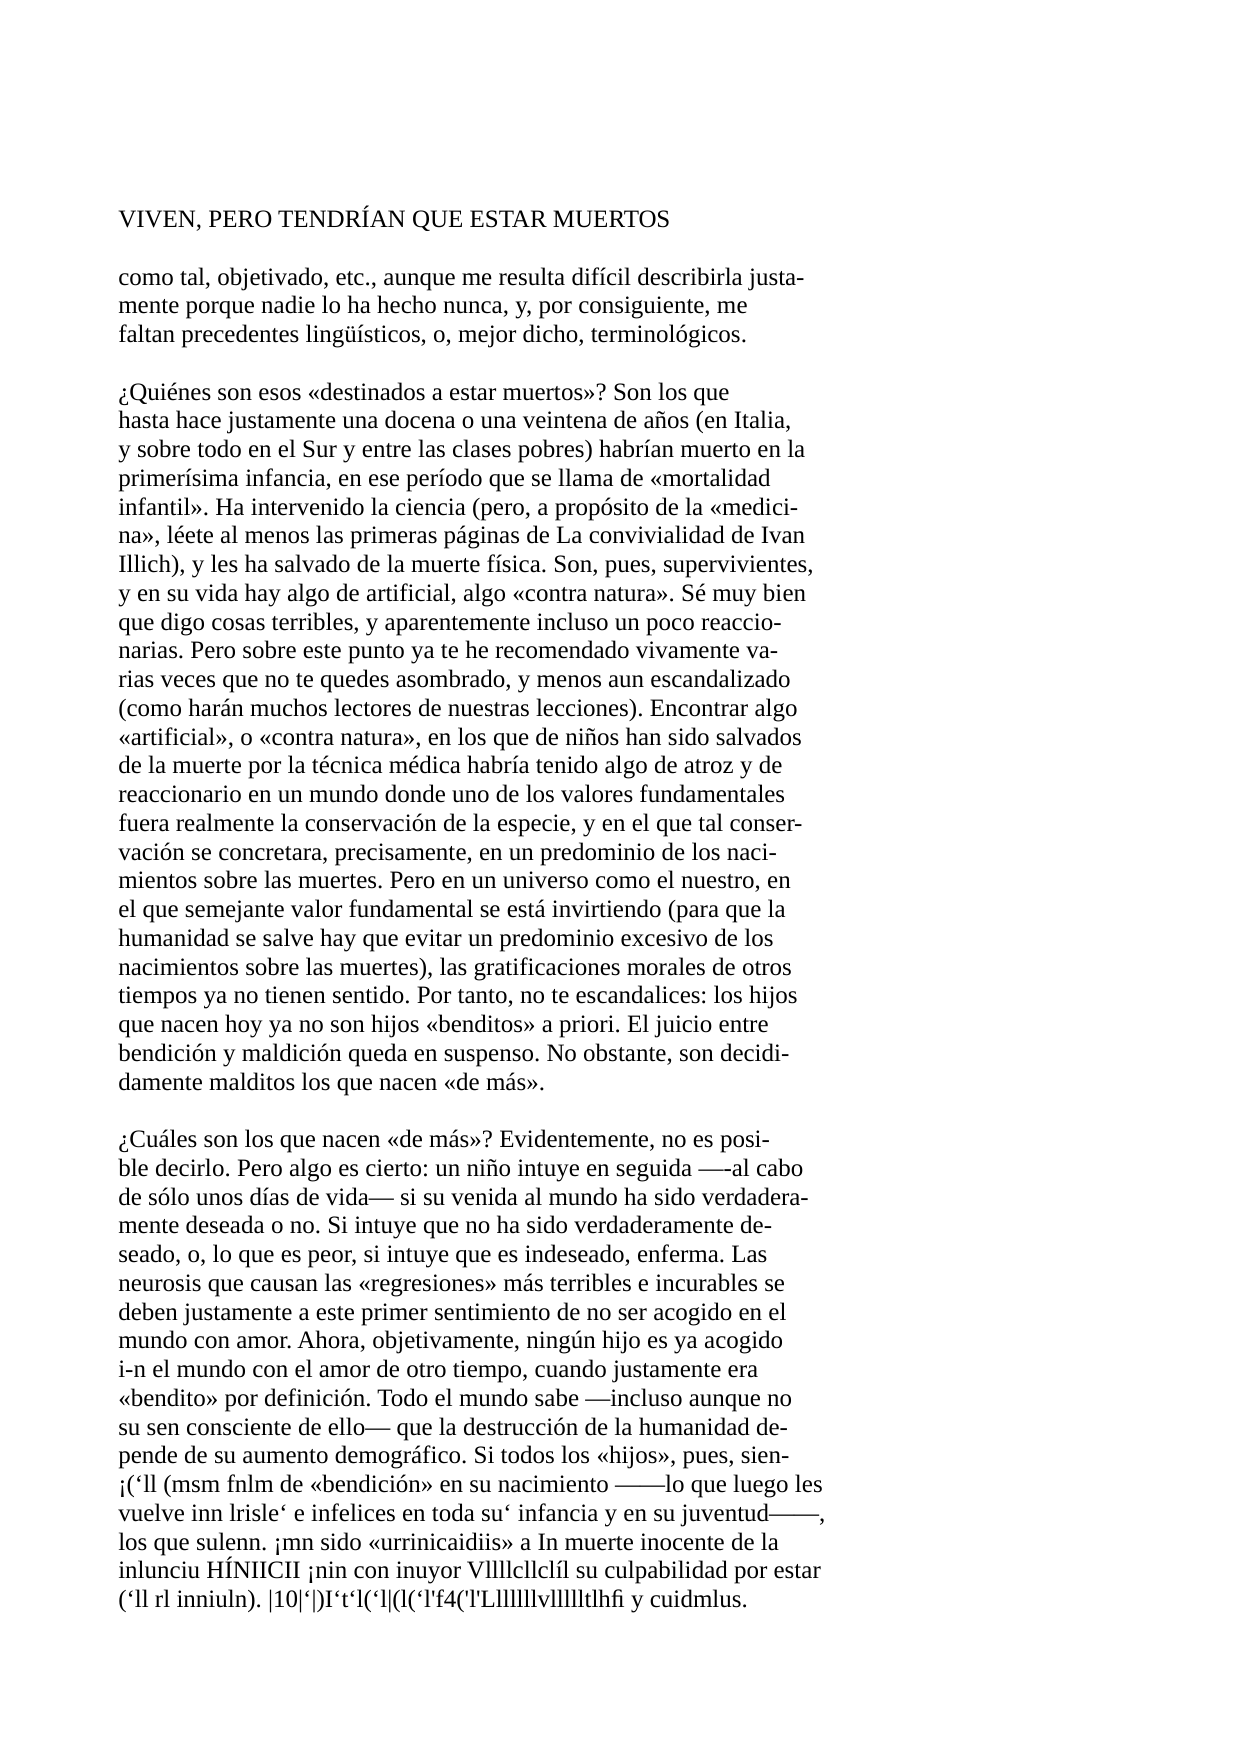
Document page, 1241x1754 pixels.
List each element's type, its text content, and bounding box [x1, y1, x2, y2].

text reaccionario en un mundo donde uno de los valores fundamentales [118, 779, 1122, 808]
text primerísima infancia, en ese período que se llama de «mortalidad [118, 463, 1122, 492]
text rias veces que no te quedes asombrado, y menos aun escandalizado [118, 664, 1122, 693]
text seado, o, lo que es peor, si intuye que es indeseado, enferma. Las [118, 1239, 1122, 1268]
text Illich), y les ha salvado de la muerte física. Son, pues, supervivientes, [118, 549, 1122, 578]
text ¿Quiénes son esos «destinados a estar muertos»? Son los que [118, 377, 1122, 406]
text «bendito» por definición. Todo el mundo sabe —incluso aunque no [118, 1383, 1122, 1412]
text que digo cosas terribles, y aparentemente incluso un poco reaccio- [118, 607, 1122, 636]
text nacimientos sobre las muertes), las gratificaciones morales de otros [118, 952, 1122, 981]
text hasta hace justamente una docena o una veintena de años (en Italia, [118, 406, 1122, 434]
text bendición y maldición queda en suspenso. No obstante, son decidi- [118, 1038, 1122, 1067]
text mente porque nadie lo ha hecho nunca, y, por consiguiente, me [118, 291, 1122, 319]
text VIVEN, PERO TENDRÍAN QUE ESTAR MUERTOS [118, 204, 1122, 233]
text mente deseada o no. Si intuye que no ha sido verdaderamente de- [118, 1211, 1122, 1239]
text infantil». Ha intervenido la ciencia (pero, a propósito de la «medici- [118, 492, 1122, 521]
text deben justamente a este primer sentimiento de no ser acogido en el [118, 1297, 1122, 1326]
text los que sulenn. ¡mn sido «urrinicaidiis» a In muerte inocente de la [118, 1527, 1122, 1556]
text y en su vida hay algo de artificial, algo «contra natura». Sé muy bien [118, 578, 1122, 607]
text vación se concretara, precisamente, en un predominio de los naci- [118, 837, 1122, 866]
text ble decirlo. Pero algo es cierto: un niño intuye en seguida —-al cabo [118, 1153, 1122, 1182]
text como tal, objetivado, etc., aunque me resulta difícil describirla justa- [118, 262, 1122, 291]
text «artificial», o «contra natura», en los que de niños han sido salvados [118, 722, 1122, 751]
text (como harán muchos lectores de nuestras lecciones). Encontrar algo [118, 693, 1122, 722]
text (‘ll rl inniuln). |10|‘|)I‘t‘l(‘l|(l(‘l'f4('l'Lllllllvllllltlhﬁ y cuidmlus. [118, 1584, 1122, 1613]
text el que semejante valor fundamental se está invirtiendo (para que la [118, 894, 1122, 923]
text de la muerte por la técnica médica habría tenido algo de atroz y de [118, 751, 1122, 779]
text vuelve inn lrisle‘ e infelices en toda su‘ infancia y en su juventud——, [118, 1498, 1122, 1527]
text que nacen hoy ya no son hijos «benditos» a priori. El juicio entre [118, 1009, 1122, 1038]
text mientos sobre las muertes. Pero en un universo como el nuestro, en [118, 866, 1122, 894]
text tiempos ya no tienen sentido. Por tanto, no te escandalices: los hijos [118, 981, 1122, 1009]
text su sen consciente de ello— que la destrucción de la humanidad de- [118, 1412, 1122, 1441]
text pende de su aumento demográfico. Si todos los «hijos», pues, sien- [118, 1441, 1122, 1469]
text neurosis que causan las «regresiones» más terribles e incurables se [118, 1268, 1122, 1297]
text damente malditos los que nacen «de más». [118, 1067, 1122, 1096]
text y sobre todo en el Sur y entre las clases pobres) habrían muerto en la [118, 434, 1122, 463]
text i-n el mundo con el amor de otro tiempo, cuando justamente era [118, 1354, 1122, 1383]
text ¿Cuáles son los que nacen «de más»? Evidentemente, no es posi- [118, 1124, 1122, 1153]
text narias. Pero sobre este punto ya te he recomendado vivamente va- [118, 636, 1122, 664]
text faltan precedentes lingüísticos, o, mejor dicho, terminológicos. [118, 319, 1122, 348]
text de sólo unos días de vida— si su venida al mundo ha sido verdadera- [118, 1182, 1122, 1211]
text inlunciu HÍNIICII ¡nin con inuyor Vllllcllclíl su culpabilidad por estar [118, 1556, 1122, 1584]
text mundo con amor. Ahora, objetivamente, ningún hijo es ya acogido [118, 1326, 1122, 1354]
text fuera realmente la conservación de la especie, y en el que tal conser- [118, 808, 1122, 837]
text na», léete al menos las primeras páginas de La convivialidad de Ivan [118, 521, 1122, 549]
text humanidad se salve hay que evitar un predominio excesivo de los [118, 923, 1122, 952]
text ¡(‘ll (msm fnlm de «bendición» en su nacimiento ——lo que luego les [118, 1469, 1122, 1498]
